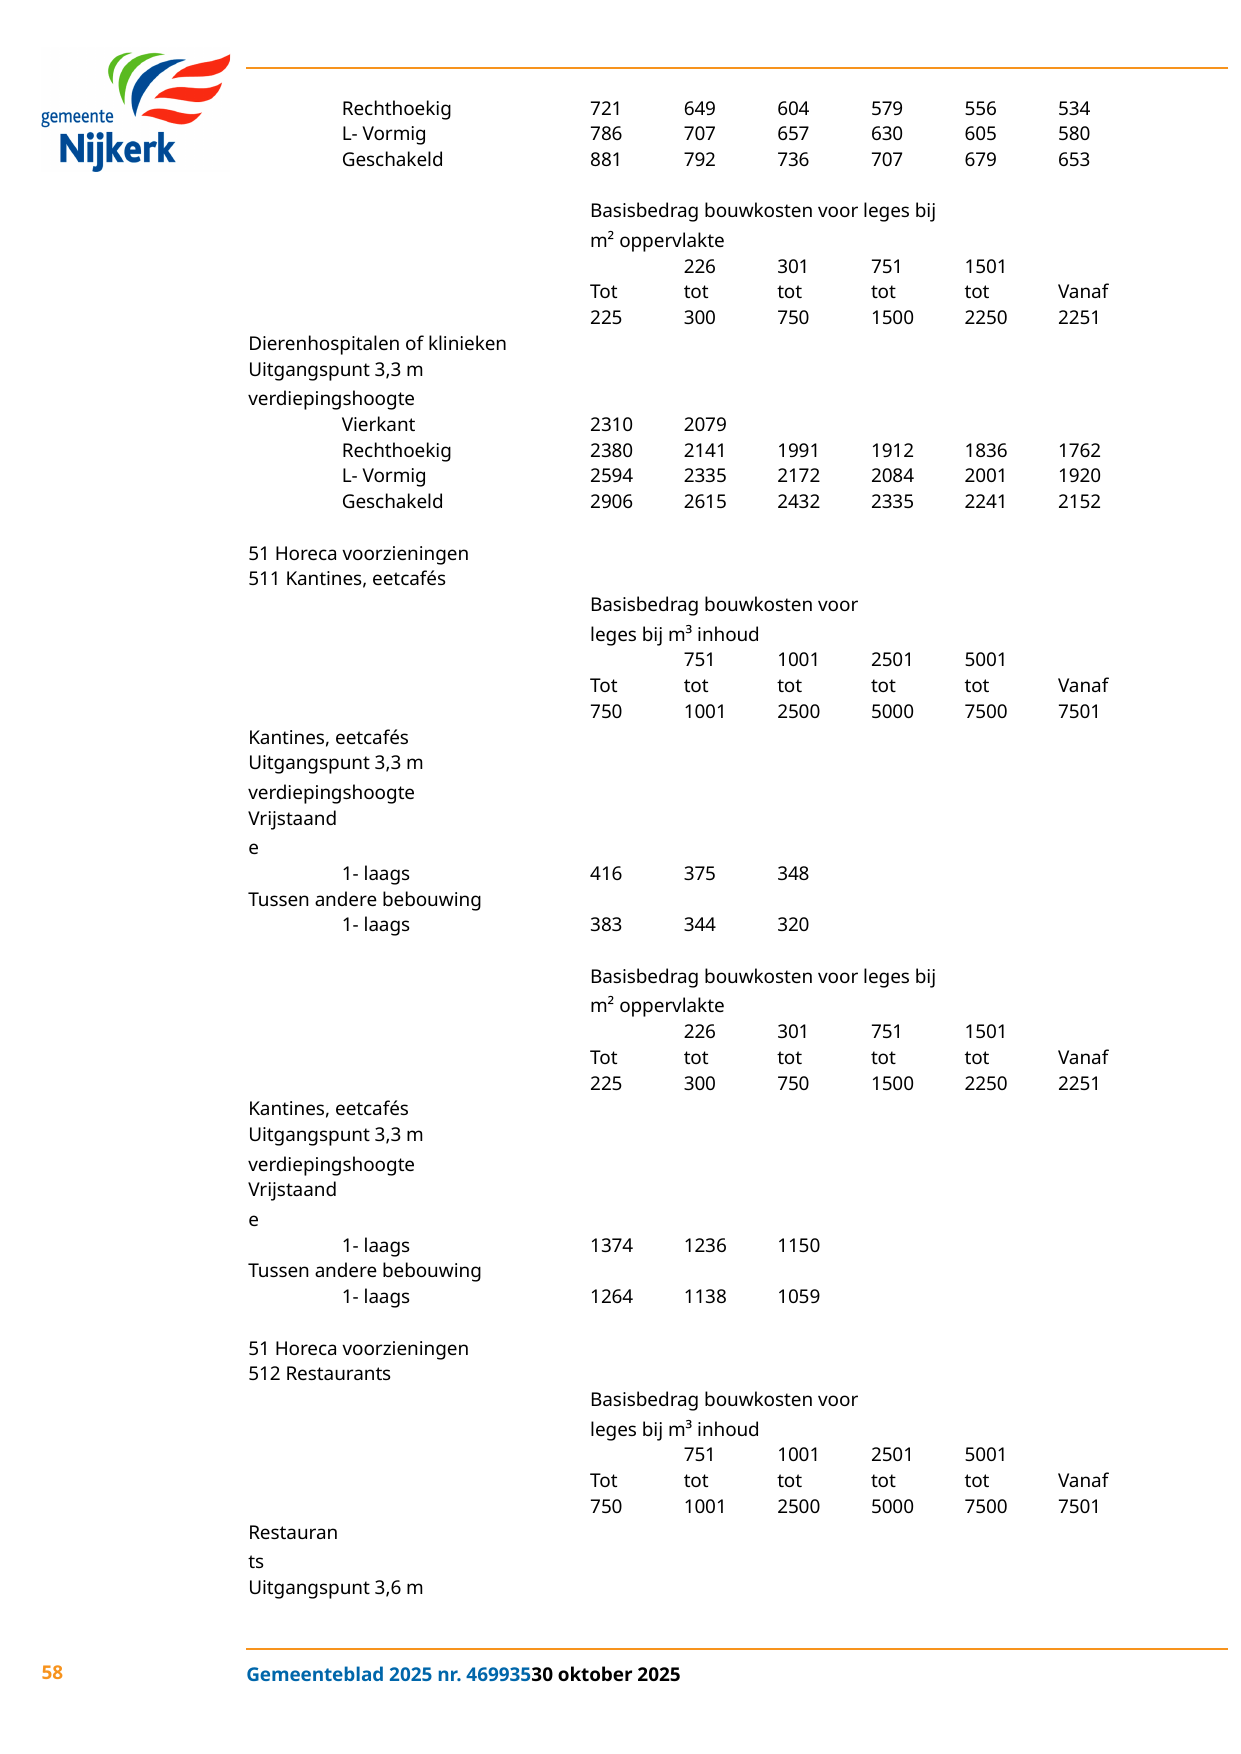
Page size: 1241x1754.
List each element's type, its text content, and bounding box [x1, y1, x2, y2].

table_cell [684, 750, 777, 805]
table_cell [964, 591, 1058, 647]
table_cell Geschakeld [342, 489, 590, 514]
table_cell 721 [590, 95, 683, 121]
table_cell [684, 1309, 777, 1335]
table_cell 707 [871, 146, 964, 172]
table_cell tot [684, 673, 777, 698]
table_cell [342, 1019, 590, 1044]
table_cell [590, 1019, 683, 1044]
table_cell 1138 [684, 1284, 777, 1309]
table_cell [342, 305, 590, 330]
table_cell [248, 121, 342, 146]
table_cell [590, 1177, 683, 1232]
table_cell [871, 1258, 964, 1283]
table_cell tot [684, 279, 777, 304]
table_cell Tot [590, 1044, 683, 1070]
table_cell 7501 [1058, 1493, 1152, 1519]
table_cell [964, 912, 1058, 937]
table_cell [590, 356, 683, 411]
table_cell [590, 1442, 683, 1467]
table_cell [871, 805, 964, 860]
table_cell 630 [871, 121, 964, 146]
table_cell [777, 805, 871, 860]
table_cell [1058, 1284, 1152, 1309]
table_cell [777, 1361, 871, 1386]
table_cell [964, 356, 1058, 411]
table_cell [871, 591, 964, 647]
table_cell Uitgangspunt 3,3 m verdiepingshoogte [248, 750, 590, 805]
table_cell [1058, 1096, 1152, 1121]
table_cell [1058, 1309, 1152, 1335]
table_cell 579 [871, 95, 964, 121]
table_cell [1058, 591, 1152, 647]
table_cell [342, 514, 590, 540]
table_cell [871, 886, 964, 912]
table_cell 1- laags [342, 1284, 590, 1309]
table_cell 657 [777, 121, 871, 146]
table_cell 750 [777, 1070, 871, 1096]
table_cell 653 [1058, 146, 1152, 172]
table_cell 2141 [684, 437, 777, 463]
table_cell [1058, 1232, 1152, 1258]
table_cell 1501 [964, 1019, 1058, 1044]
table_cell 51 Horeca voorzieningen [248, 540, 590, 566]
table_cell 511 Kantines, eetcafés [248, 566, 590, 591]
table_cell [248, 963, 342, 1018]
table_cell [248, 698, 342, 724]
table_cell [590, 253, 683, 279]
table_cell [871, 566, 964, 591]
table_cell [342, 253, 590, 279]
table_cell 881 [590, 146, 683, 172]
table_cell 1912 [871, 437, 964, 463]
table_cell tot [684, 1044, 777, 1070]
table_cell 1762 [1058, 437, 1152, 463]
table_cell [777, 938, 871, 963]
table_cell [590, 1574, 683, 1600]
table_cell 1236 [684, 1232, 777, 1258]
table_cell 2380 [590, 437, 683, 463]
table_cell Vanaf [1058, 1044, 1152, 1070]
table_cell [777, 1519, 871, 1574]
table_cell [684, 1519, 777, 1574]
table_cell [964, 805, 1058, 860]
table_cell [1058, 860, 1152, 886]
table_cell 1001 [777, 1442, 871, 1467]
table_cell [684, 1335, 777, 1361]
table_cell [1058, 253, 1152, 279]
table_cell 1059 [777, 1284, 871, 1309]
table_cell [590, 886, 683, 912]
table_cell [871, 540, 964, 566]
table_cell Uitgangspunt 3,3 m verdiepingshoogte [248, 356, 590, 411]
table_cell [248, 860, 342, 886]
table_cell tot [777, 1468, 871, 1493]
table_cell [248, 411, 342, 437]
table_cell [777, 1121, 871, 1177]
table_cell [1058, 724, 1152, 749]
table_cell [964, 1232, 1058, 1258]
table_cell 375 [684, 860, 777, 886]
table_cell 605 [964, 121, 1058, 146]
table_cell 7500 [964, 1493, 1058, 1519]
table_cell [590, 566, 683, 591]
table_cell [871, 750, 964, 805]
table_cell [590, 724, 683, 749]
table_cell [777, 411, 871, 437]
table_cell L- Vormig [342, 463, 590, 488]
table_cell [590, 1309, 683, 1335]
table_cell [777, 540, 871, 566]
table_cell [342, 172, 590, 198]
table_cell [871, 1177, 964, 1232]
table_cell 1150 [777, 1232, 871, 1258]
table_cell 344 [684, 912, 777, 937]
table_cell [777, 1574, 871, 1600]
table_cell [871, 514, 964, 540]
table_cell [871, 356, 964, 411]
table_cell [684, 514, 777, 540]
table_cell 792 [684, 146, 777, 172]
table_cell [342, 647, 590, 672]
table_cell [248, 198, 342, 253]
table_cell [590, 1519, 683, 1574]
table_cell [777, 566, 871, 591]
table_cell [248, 1468, 342, 1493]
table_cell 679 [964, 146, 1058, 172]
table_cell [684, 1096, 777, 1121]
table_cell [777, 1096, 871, 1121]
table_cell [871, 172, 964, 198]
table_cell [964, 1386, 1058, 1442]
table_cell Vanaf [1058, 279, 1152, 304]
table_cell tot [964, 279, 1058, 304]
table_cell 5001 [964, 647, 1058, 672]
table_cell tot [777, 1044, 871, 1070]
table_cell [1058, 356, 1152, 411]
table_cell Vanaf [1058, 1468, 1152, 1493]
table_cell [964, 724, 1058, 749]
table_cell [342, 1070, 590, 1096]
table_cell [684, 540, 777, 566]
table_cell 2251 [1058, 305, 1152, 330]
table_cell [342, 938, 590, 963]
table_cell [1058, 1519, 1152, 1574]
table_cell [248, 673, 342, 698]
table_cell 320 [777, 912, 871, 937]
table_cell Tot [590, 279, 683, 304]
table_cell [1058, 198, 1152, 253]
table_cell [342, 1309, 590, 1335]
table_cell [777, 514, 871, 540]
table_cell 1001 [777, 647, 871, 672]
table_cell [871, 860, 964, 886]
table_cell tot [964, 1044, 1058, 1070]
table_cell 1- laags [342, 860, 590, 886]
table_cell 5000 [871, 698, 964, 724]
picture [41, 47, 231, 172]
table_cell [871, 411, 964, 437]
table_cell 2906 [590, 489, 683, 514]
table_cell 2501 [871, 647, 964, 672]
table_cell [1058, 750, 1152, 805]
table_cell 225 [590, 305, 683, 330]
table_cell [1058, 1121, 1152, 1177]
table_cell [342, 963, 590, 1018]
table_cell [248, 253, 342, 279]
table_cell [964, 860, 1058, 886]
table_cell [342, 1442, 590, 1467]
table_cell Vierkant [342, 411, 590, 437]
table_cell Rechthoekig [342, 437, 590, 463]
table_cell [871, 1519, 964, 1574]
table_cell [777, 750, 871, 805]
table_cell [684, 1177, 777, 1232]
table_cell 301 [777, 253, 871, 279]
table_cell [590, 1258, 683, 1283]
table_cell 2335 [684, 463, 777, 488]
table_cell Geschakeld [342, 146, 590, 172]
table_cell 556 [964, 95, 1058, 121]
table_cell [871, 724, 964, 749]
table_cell [964, 886, 1058, 912]
table_cell [964, 566, 1058, 591]
table_cell [964, 330, 1058, 356]
table_cell tot [871, 673, 964, 698]
table_cell 2432 [777, 489, 871, 514]
table_cell [964, 963, 1058, 1018]
table_cell Basisbedrag bouwkosten voor leges bij m³ inhoud [590, 591, 871, 647]
table_cell Rechthoekig [342, 95, 590, 121]
table_cell 534 [1058, 95, 1152, 121]
table_cell [1058, 938, 1152, 963]
table_cell [871, 1309, 964, 1335]
table_cell [871, 1232, 964, 1258]
table_cell [248, 95, 342, 121]
table_cell [248, 647, 342, 672]
table_cell [964, 198, 1058, 253]
table_cell [684, 724, 777, 749]
table_cell [964, 1258, 1058, 1283]
table_cell [871, 938, 964, 963]
table_cell 2251 [1058, 1070, 1152, 1096]
table_cell [248, 1309, 342, 1335]
table_cell [590, 1121, 683, 1177]
table_cell [964, 1284, 1058, 1309]
table_cell 1264 [590, 1284, 683, 1309]
table_cell [1058, 886, 1152, 912]
table_cell [248, 305, 342, 330]
table_cell 2594 [590, 463, 683, 488]
table_cell [684, 938, 777, 963]
table_cell 348 [777, 860, 871, 886]
table_cell [1058, 540, 1152, 566]
table_cell [964, 1177, 1058, 1232]
table_cell 300 [684, 305, 777, 330]
table_cell [248, 1442, 342, 1467]
table_cell 2084 [871, 463, 964, 488]
table_cell [964, 514, 1058, 540]
table_cell 750 [777, 305, 871, 330]
table_cell 2241 [964, 489, 1058, 514]
table_cell L- Vormig [342, 121, 590, 146]
table_cell [964, 411, 1058, 437]
table_cell tot [777, 673, 871, 698]
table_cell 751 [871, 1019, 964, 1044]
table_cell [1058, 912, 1152, 937]
table_cell 226 [684, 1019, 777, 1044]
table_cell [590, 1335, 683, 1361]
table_cell [1058, 330, 1152, 356]
table_cell [248, 514, 342, 540]
table_cell 5000 [871, 1493, 964, 1519]
table_cell 750 [590, 1493, 683, 1519]
table_cell [248, 912, 342, 937]
table_cell [777, 356, 871, 411]
table_cell [248, 1284, 342, 1309]
table_cell tot [871, 1468, 964, 1493]
table_cell [342, 1044, 590, 1070]
table_cell [248, 1044, 342, 1070]
table_cell [684, 1361, 777, 1386]
table_cell 2250 [964, 1070, 1058, 1096]
table_cell [964, 938, 1058, 963]
table_cell [964, 1096, 1058, 1121]
table_cell 649 [684, 95, 777, 121]
table_cell [684, 566, 777, 591]
table_cell Uitgangspunt 3,3 m verdiepingshoogte [248, 1121, 590, 1177]
table_cell [777, 724, 871, 749]
table_cell [871, 1361, 964, 1386]
table_cell [1058, 1335, 1152, 1361]
table_cell [590, 750, 683, 805]
table_cell 580 [1058, 121, 1152, 146]
table_cell [1058, 963, 1152, 1018]
table_cell [1058, 1386, 1152, 1442]
table_cell [248, 591, 342, 647]
table_cell Basisbedrag bouwkosten voor leges bij m² oppervlakte [590, 963, 964, 1018]
table_cell [248, 437, 342, 463]
table_cell 736 [777, 146, 871, 172]
table_cell 301 [777, 1019, 871, 1044]
table_cell 2079 [684, 411, 777, 437]
table_cell [777, 1177, 871, 1232]
table_cell [964, 540, 1058, 566]
table_cell [1058, 647, 1152, 672]
table_cell [777, 886, 871, 912]
table_cell 604 [777, 95, 871, 121]
table_cell [1058, 1574, 1152, 1600]
table_cell [777, 172, 871, 198]
table_cell 707 [684, 121, 777, 146]
table_cell 1500 [871, 305, 964, 330]
table_cell [342, 1493, 590, 1519]
table_cell [1058, 805, 1152, 860]
table_cell [248, 489, 342, 514]
table_cell [964, 1121, 1058, 1177]
table_cell Dierenhospitalen of klinieken [248, 330, 590, 356]
table_cell 51 Horeca voorzieningen [248, 1335, 590, 1361]
table_cell 7500 [964, 698, 1058, 724]
table_cell Basisbedrag bouwkosten voor leges bij m³ inhoud [590, 1386, 871, 1442]
table_cell [777, 1258, 871, 1283]
table_cell [684, 1121, 777, 1177]
table_cell [684, 886, 777, 912]
table_cell tot [777, 279, 871, 304]
table_cell 2172 [777, 463, 871, 488]
table_cell [590, 330, 683, 356]
table_cell [248, 1070, 342, 1096]
table_cell Kantines, eetcafés [248, 724, 590, 749]
table_cell 2335 [871, 489, 964, 514]
table_cell 1920 [1058, 463, 1152, 488]
table_cell Tussen andere bebouwing [248, 886, 590, 912]
table_cell [871, 1284, 964, 1309]
table_cell 2310 [590, 411, 683, 437]
table_cell 1991 [777, 437, 871, 463]
table_cell Vrijstaande [248, 805, 342, 860]
table_cell [248, 1493, 342, 1519]
table_cell 751 [871, 253, 964, 279]
table_cell [342, 1468, 590, 1493]
table_cell tot [684, 1468, 777, 1493]
table_cell [777, 1309, 871, 1335]
table_cell [1058, 1361, 1152, 1386]
table_cell [964, 1574, 1058, 1600]
table_cell [590, 805, 683, 860]
table_cell [248, 172, 342, 198]
table_cell 512 Restaurants [248, 1361, 590, 1386]
table_cell [342, 1386, 590, 1442]
table_cell 2500 [777, 1493, 871, 1519]
table_cell 2152 [1058, 489, 1152, 514]
table_cell 416 [590, 860, 683, 886]
table_cell Restaurants [248, 1519, 342, 1574]
table_cell [964, 1519, 1058, 1574]
table_cell 226 [684, 253, 777, 279]
table_cell [590, 1096, 683, 1121]
table_cell [1058, 172, 1152, 198]
table_cell [342, 698, 590, 724]
table_cell [342, 591, 590, 647]
table_cell [964, 1361, 1058, 1386]
table_cell [248, 279, 342, 304]
table_cell [871, 1335, 964, 1361]
table_cell [590, 647, 683, 672]
table_cell 1836 [964, 437, 1058, 463]
table_cell [871, 1386, 964, 1442]
table_cell [684, 1574, 777, 1600]
table_cell [964, 750, 1058, 805]
table_cell [871, 1096, 964, 1121]
table_cell 1374 [590, 1232, 683, 1258]
table_cell [684, 805, 777, 860]
table_cell [964, 1309, 1058, 1335]
table_cell 300 [684, 1070, 777, 1096]
table_cell 2500 [777, 698, 871, 724]
table_cell [684, 356, 777, 411]
table_cell Tussen andere bebouwing [248, 1258, 590, 1283]
table_cell 1501 [964, 253, 1058, 279]
table_cell [342, 1177, 590, 1232]
table_cell [871, 912, 964, 937]
table_cell 1001 [684, 1493, 777, 1519]
table_cell 2001 [964, 463, 1058, 488]
table_cell [684, 172, 777, 198]
table_cell [1058, 514, 1152, 540]
table_cell [248, 146, 342, 172]
table_cell [964, 172, 1058, 198]
table_cell [342, 279, 590, 304]
table_cell [248, 1019, 342, 1044]
table_cell 2501 [871, 1442, 964, 1467]
table_cell Vrijstaande [248, 1177, 342, 1232]
table_cell Basisbedrag bouwkosten voor leges bij m² oppervlakte [590, 198, 964, 253]
table_cell [342, 673, 590, 698]
table_cell [342, 198, 590, 253]
table_cell [248, 463, 342, 488]
table_cell [964, 1335, 1058, 1361]
table_cell [1058, 1177, 1152, 1232]
table_cell [1058, 1258, 1152, 1283]
table_cell [1058, 566, 1152, 591]
table_cell [684, 330, 777, 356]
table_cell 2615 [684, 489, 777, 514]
table_cell 1001 [684, 698, 777, 724]
table_cell 2250 [964, 305, 1058, 330]
table_cell [684, 1258, 777, 1283]
table_cell 751 [684, 1442, 777, 1467]
table_cell [590, 938, 683, 963]
table_cell 7501 [1058, 698, 1152, 724]
table_cell [590, 1361, 683, 1386]
table_cell Tot [590, 673, 683, 698]
table_cell Kantines, eetcafés [248, 1096, 590, 1121]
table_cell [590, 540, 683, 566]
table_cell 751 [684, 647, 777, 672]
table_cell 1- laags [342, 912, 590, 937]
table_cell 1- laags [342, 1232, 590, 1258]
table_cell Vanaf [1058, 673, 1152, 698]
table_cell [1058, 411, 1152, 437]
table_cell tot [964, 1468, 1058, 1493]
table_cell [342, 1519, 590, 1574]
table_cell tot [871, 1044, 964, 1070]
table_cell 1500 [871, 1070, 964, 1096]
table_cell [1058, 1442, 1152, 1467]
table_cell [777, 1335, 871, 1361]
table_cell [590, 172, 683, 198]
table_cell 5001 [964, 1442, 1058, 1467]
table_cell [871, 1121, 964, 1177]
table_cell [248, 938, 342, 963]
table_cell [248, 1232, 342, 1258]
table_cell Uitgangspunt 3,6 m [248, 1574, 590, 1600]
table_cell Tot [590, 1468, 683, 1493]
table_cell 786 [590, 121, 683, 146]
table_cell 383 [590, 912, 683, 937]
table_cell [342, 805, 590, 860]
table_cell [590, 514, 683, 540]
table_cell 225 [590, 1070, 683, 1096]
table_cell tot [964, 673, 1058, 698]
table_cell [871, 1574, 964, 1600]
table_cell [777, 330, 871, 356]
table_cell [248, 1386, 342, 1442]
table_cell 750 [590, 698, 683, 724]
table_cell [1058, 1019, 1152, 1044]
table_cell tot [871, 279, 964, 304]
table_cell [871, 330, 964, 356]
